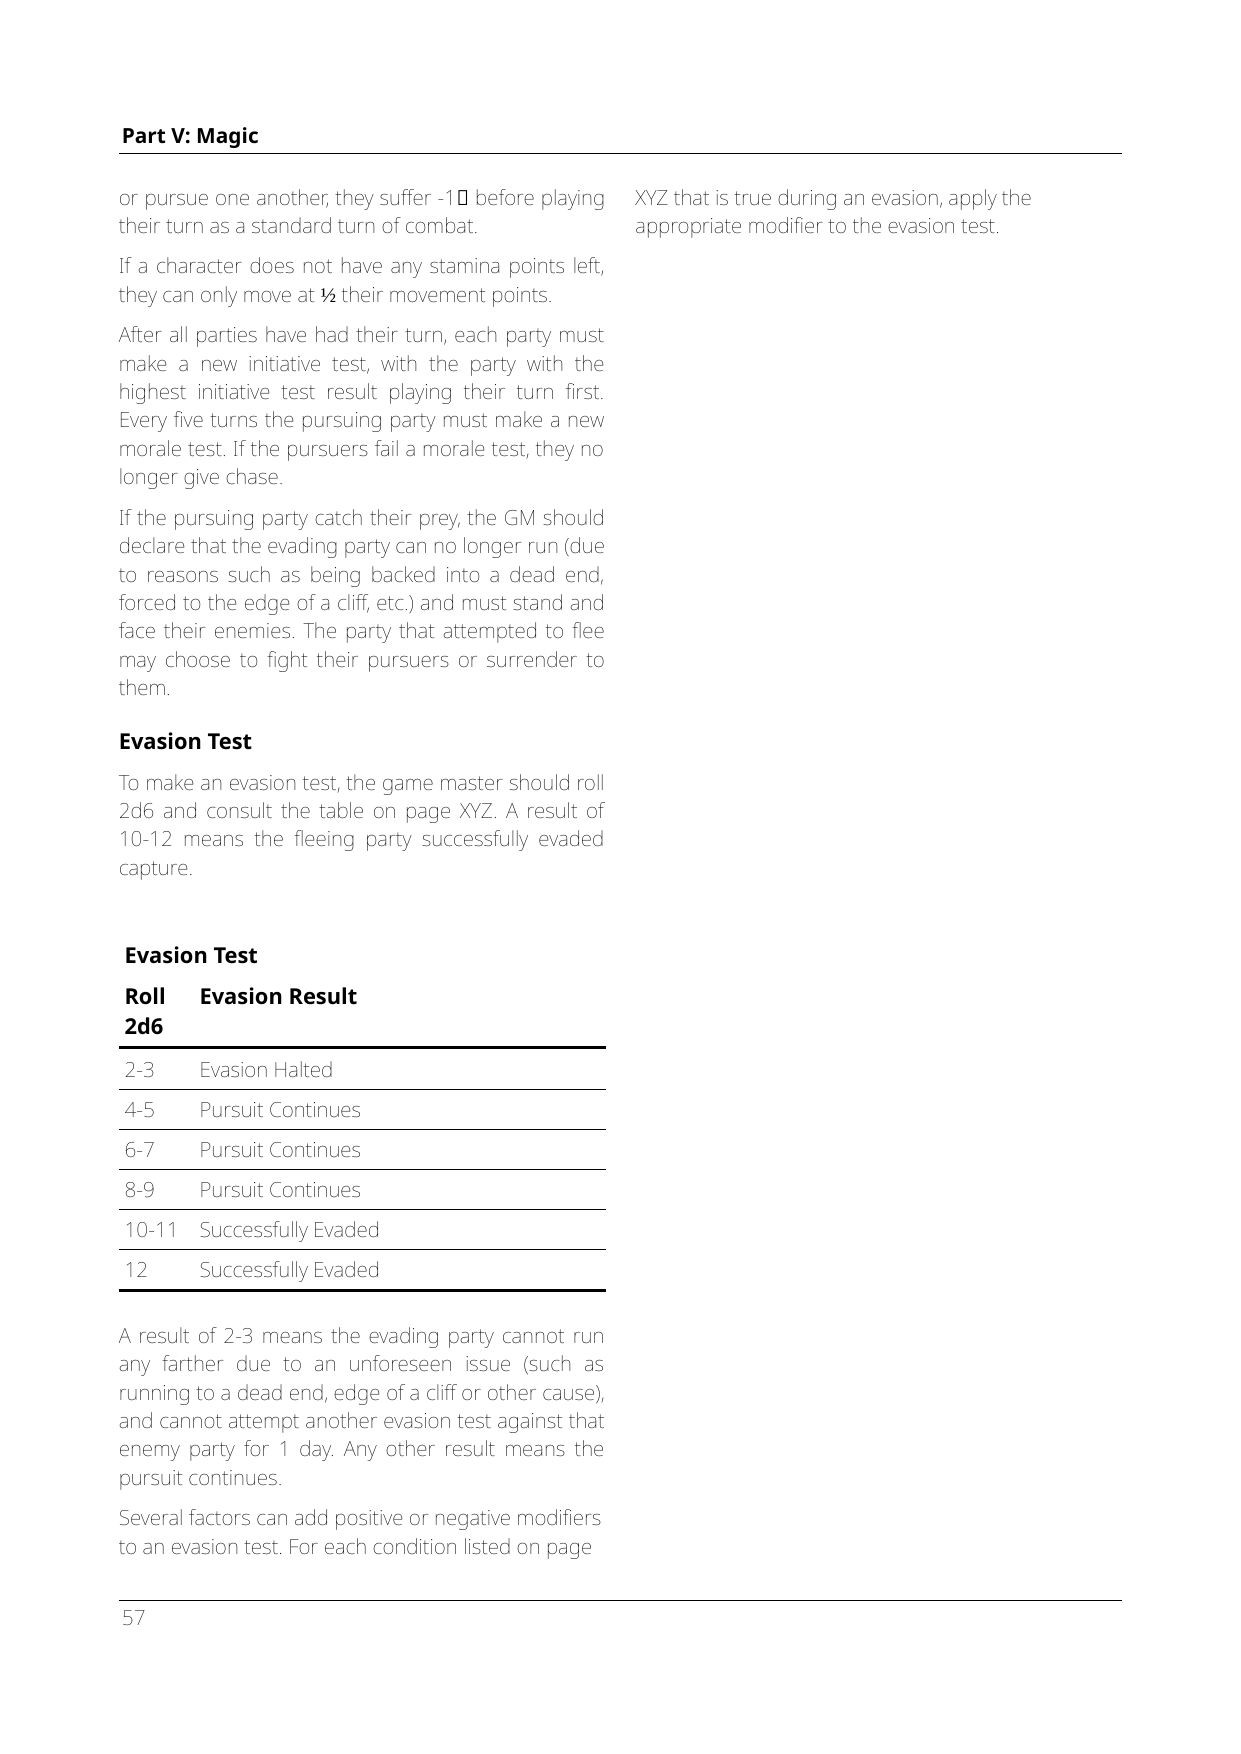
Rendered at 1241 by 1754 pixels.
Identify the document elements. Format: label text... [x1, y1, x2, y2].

table_cell Pursuit Continues [194, 1130, 606, 1169]
text To make an evasion test, the game master should roll 2d6 and consult the table on page XYZ. A result of 10-12 means the fleeing party successfully evaded capture. [118, 768, 605, 881]
text Evasion Test [118, 726, 605, 756]
table_cell Pursuit Continues [194, 1090, 606, 1129]
text If a character does not have any stamina points left, they can only move at ½ their movement points. [118, 251, 605, 308]
text If the pursuing party catch their prey, the GM should declare that the evading party can no longer run (due to reasons such as being backed into a dead end, forced to the edge of a cliff, etc.) and must stand and face their enemies. The party that attempted to flee may choose to fight their pursuers or surrender to them. [118, 503, 605, 702]
table_header Evasion Test [119, 934, 606, 975]
table_cell 12 [119, 1250, 193, 1289]
table_cell Evasion Result [194, 975, 606, 1046]
table_cell Successfully Evaded [194, 1250, 606, 1289]
table_cell Evasion Halted [194, 1049, 606, 1089]
text A result of 2-3 means the evading party cannot run any farther due to an unforeseen issue (such as running to a dead end, edge of a cliff or other cause), and cannot attempt another evasion test against that enemy party for 1 day. Any other result means the pursuit continues. [118, 1321, 605, 1491]
table_cell 10-11 [119, 1210, 193, 1249]
table_cell 4-5 [119, 1090, 193, 1129]
text After all parties have had their turn, each party must make a new initiative test, with the party with the highest initiative test result playing their turn first. Every five turns the pursuing party must make a new morale test. If the pursuers fail a morale test, they no longer give chase. [118, 320, 605, 491]
text or pursue one another, they suffer -1 before playing their turn as a standard turn of combat. [118, 183, 605, 239]
text Several factors can add positive or negative modifiers to an evasion test. For each condition listed on page [118, 1503, 605, 1560]
table_cell Pursuit Continues [194, 1170, 606, 1209]
table_cell Successfully Evaded [194, 1210, 606, 1249]
table_cell 8-9 [119, 1170, 193, 1209]
table_cell Roll 2d6 [119, 975, 193, 1046]
text XYZ that is true during an evasion, apply the appropriate modifier to the evasion test. [635, 183, 1122, 239]
table_cell 6-7 [119, 1130, 193, 1169]
table_cell 2-3 [119, 1049, 193, 1089]
